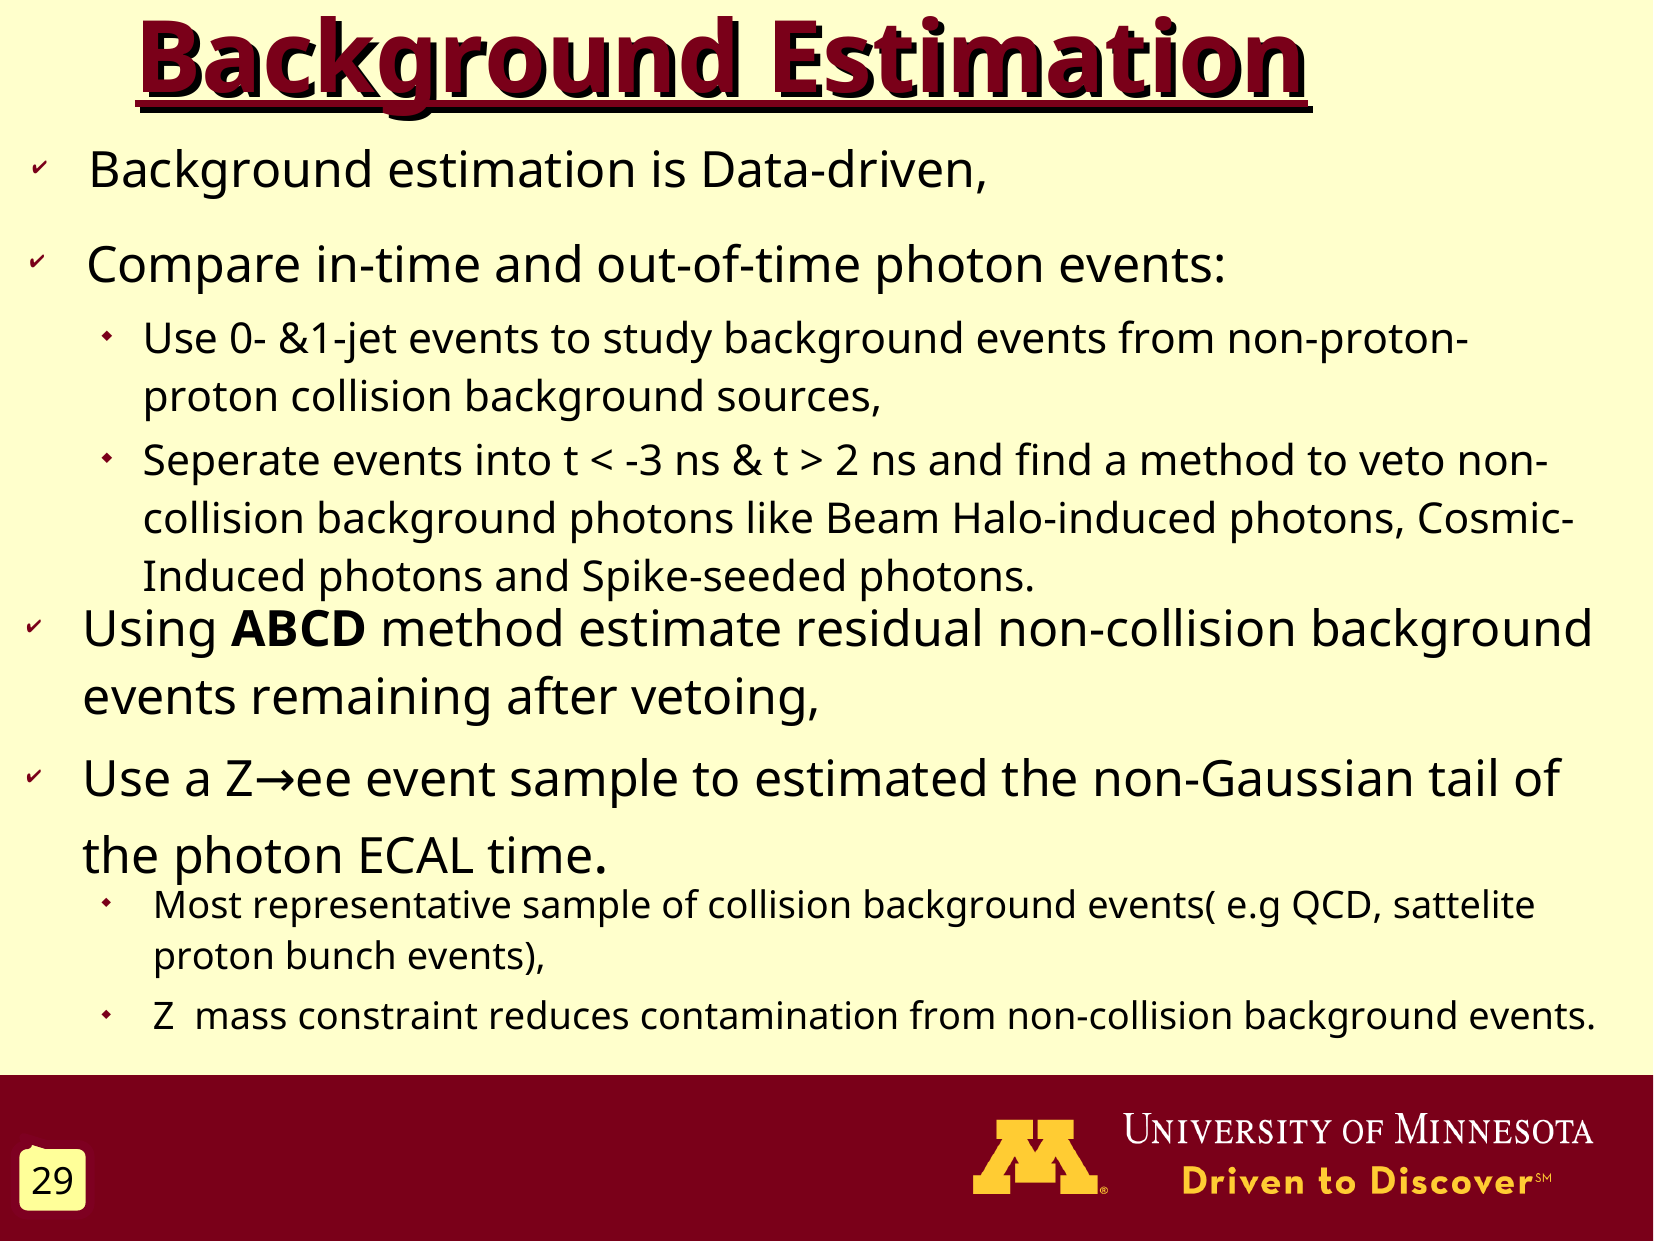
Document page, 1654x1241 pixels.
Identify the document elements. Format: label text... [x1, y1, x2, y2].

list Background estimation is Data-driven, [17, 125, 1641, 231]
list Compare in-time and out-of-time photon events: [15, 225, 1639, 331]
text_box 29 [15, 1137, 91, 1216]
list Use 0- &1-jet events to study background events from non-proton-proton collision background sources, Seperate events into t < -3 ns & t > 2 ns and find a method to veto non-collision background photons like Beam Halo-induced photons, Cosmic-Induced photons and Spike-seeded photons. [86, 300, 1621, 585]
list Use a Z→ee event sample to estimated the non-Gaussian tail of the photon ECAL time. [11, 735, 1636, 904]
list Most representative sample of collision background events( e.g QCD, sattelite proton bunch events), Z mass constraint reduces contamination from non-collision background events. [86, 870, 1636, 1096]
list Using ABCD method estimate residual non-collision background events remaining after vetoing, [11, 585, 1636, 735]
picture [0, 1075, 1654, 1241]
title Background Estimation [120, 0, 1526, 121]
